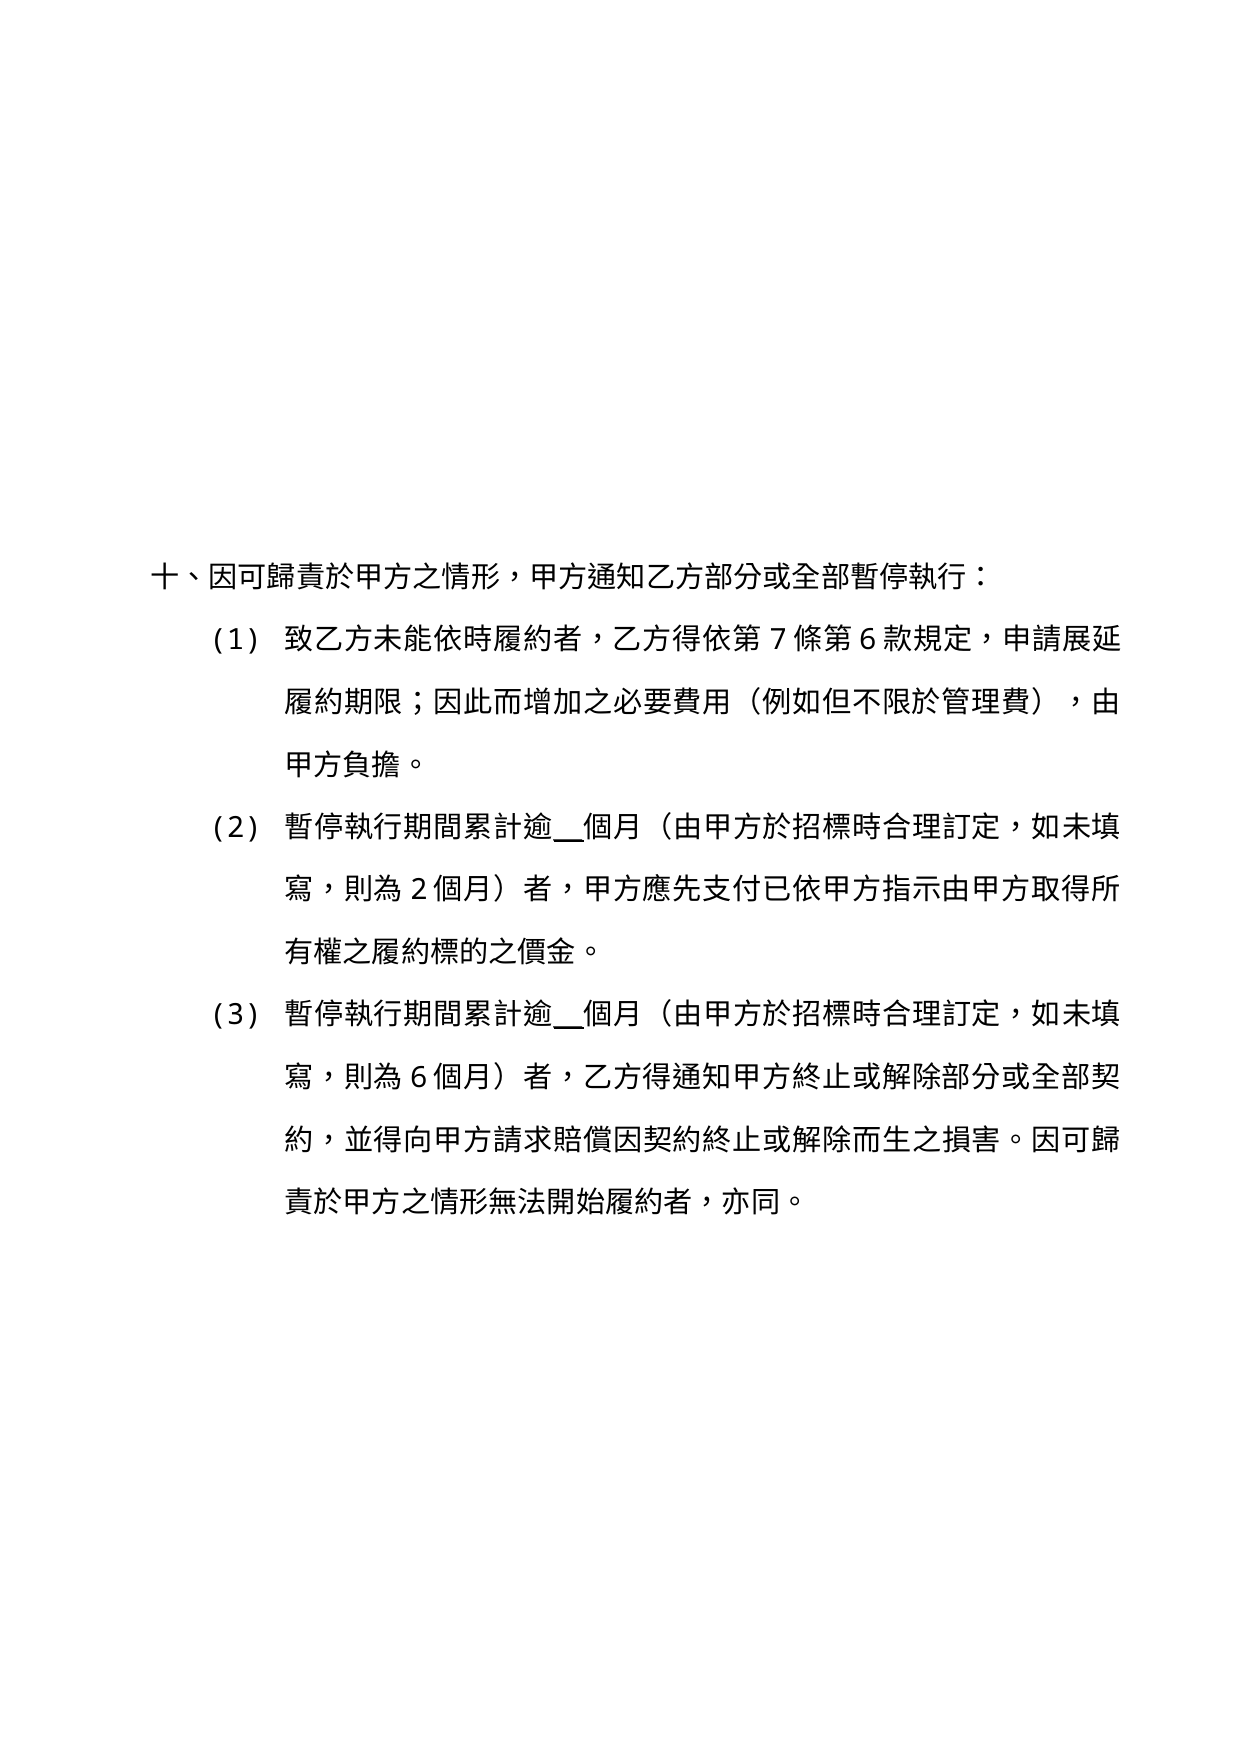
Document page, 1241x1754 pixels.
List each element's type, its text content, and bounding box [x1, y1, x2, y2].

list 暫停執行期間累計逾＿個月（由甲方於招標時合理訂定，如未填寫，則為2個月）者，甲方應先支付已依甲方指示由甲方取得所有權之履約標的之價金。 [209, 783, 1122, 971]
list 暫停執行期間累計逾＿個月（由甲方於招標時合理訂定，如未填寫，則為6個月）者，乙方得通知甲方終止或解除部分或全部契約，並得向甲方請求賠償因契約終止或解除而生之損害。因可歸責於甲方之情形無法開始履約者，亦同。 [209, 971, 1122, 1221]
text 十、因可歸責於甲方之情形，甲方通知乙方部分或全部暫停執行： [150, 533, 1122, 596]
list 致乙方未能依時履約者，乙方得依第7條第6款規定，申請展延履約期限；因此而增加之必要費用（例如但不限於管理費），由甲方負擔。 [209, 596, 1122, 783]
